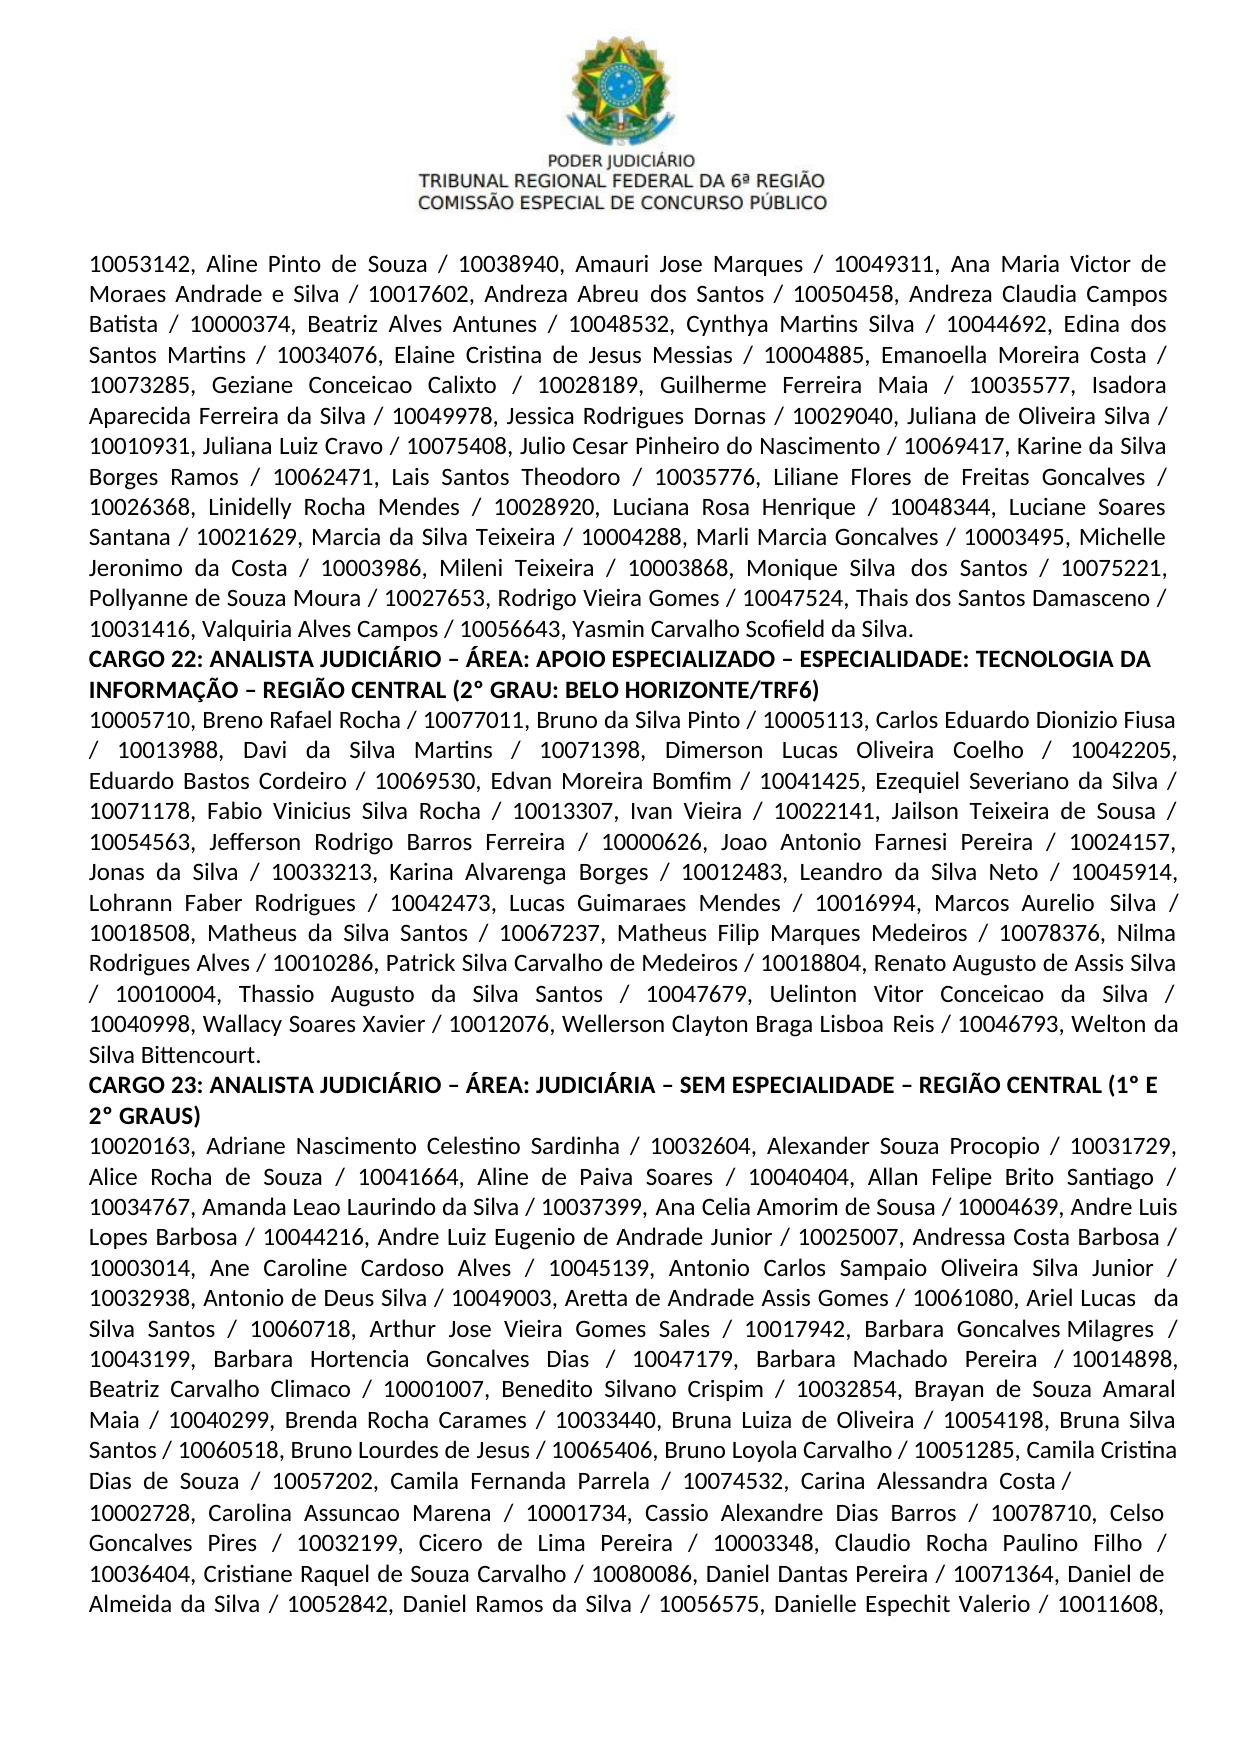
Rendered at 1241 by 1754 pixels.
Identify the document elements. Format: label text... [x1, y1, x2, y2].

text CARGO 23: ANALISTA JUDICIÁRIO – ÁREA: JUDICIÁRIA – SEM ESPECIALIDADE – REGIÃO CENTRAL (1º E 2º GRAUS) [89, 1069, 1178, 1130]
text 10005710, Breno Rafael Rocha / 10077011, Bruno da Silva Pinto / 10005113, Carlos Eduardo Dionizio Fiusa / 10013988, Davi da Silva Martins / 10071398, Dimerson Lucas Oliveira Coelho / 10042205, Eduardo Bastos Cordeiro / 10069530, Edvan Moreira Bomfim / 10041425, Ezequiel Severiano da Silva / 10071178, Fabio Vinicius Silva Rocha / 10013307, Ivan Vieira / 10022141, Jailson Teixeira de Sousa / 10054563, Jefferson Rodrigo Barros Ferreira / 10000626, Joao Antonio Farnesi Pereira / 10024157, Jonas da Silva / 10033213, Karina Alvarenga Borges / 10012483, Leandro da Silva Neto / 10045914, Lohrann Faber Rodrigues / 10042473, Lucas Guimaraes Mendes / 10016994, Marcos Aurelio Silva / 10018508, Matheus da Silva Santos / 10067237, Matheus Filip Marques Medeiros / 10078376, Nilma Rodrigues Alves / 10010286, Patrick Silva Carvalho de Medeiros / 10018804, Renato Augusto de Assis Silva / 10010004, Thassio Augusto da Silva Santos / 10047679, Uelinton Vitor Conceicao da Silva / 10040998, Wallacy Soares Xavier / 10012076, Wellerson Clayton Braga Lisboa Reis / 10046793, Welton da Silva Bittencourt. [89, 704, 1179, 1069]
text 10053142, Aline Pinto de Souza / 10038940, Amauri Jose Marques / 10049311, Ana Maria Victor de Moraes Andrade e Silva / 10017602, Andreza Abreu dos Santos / 10050458, Andreza Claudia Campos Batista / 10000374, Beatriz Alves Antunes / 10048532, Cynthya Martins Silva / 10044692, Edina dos Santos Martins / 10034076, Elaine Cristina de Jesus Messias / 10004885, Emanoella Moreira Costa / 10073285, Geziane Conceicao Calixto / 10028189, Guilherme Ferreira Maia / 10035577, Isadora Aparecida Ferreira da Silva / 10049978, Jessica Rodrigues Dornas / 10029040, Juliana de Oliveira Silva / 10010931, Juliana Luiz Cravo / 10075408, Julio Cesar Pinheiro do Nascimento / 10069417, Karine da Silva Borges Ramos / 10062471, Lais Santos Theodoro / 10035776, Liliane Flores de Freitas Goncalves / 10026368, Linidelly Rocha Mendes / 10028920, Luciana Rosa Henrique / 10048344, Luciane Soares Santana / 10021629, Marcia da Silva Teixeira / 10004288, Marli Marcia Goncalves / 10003495, Michelle Jeronimo da Costa / 10003986, Mileni Teixeira / 10003868, Monique Silva dos Santos / 10075221, Pollyanne de Souza Moura / 10027653, Rodrigo Vieira Gomes / 10047524, Thais dos Santos Damasceno / 10031416, Valquiria Alves Campos / 10056643, Yasmin Carvalho Scofield da Silva. [89, 248, 1168, 643]
picture [406, 0, 834, 225]
text 10002728, Carolina Assuncao Marena / 10001734, Cassio Alexandre Dias Barros / 10078710, Celso Goncalves Pires / 10032199, Cicero de Lima Pereira / 10003348, Claudio Rocha Paulino Filho / 10036404, Cristiane Raquel de Souza Carvalho / 10080086, Daniel Dantas Pereira / 10071364, Daniel de Almeida da Silva / 10052842, Daniel Ramos da Silva / 10056575, Danielle Espechit Valerio / 10011608, [89, 1497, 1166, 1619]
text 10020163, Adriane Nascimento Celestino Sardinha / 10032604, Alexander Souza Procopio / 10031729, Alice Rocha de Souza / 10041664, Aline de Paiva Soares / 10040404, Allan Felipe Brito Santiago / 10034767, Amanda Leao Laurindo da Silva / 10037399, Ana Celia Amorim de Sousa / 10004639, Andre Luis Lopes Barbosa / 10044216, Andre Luiz Eugenio de Andrade Junior / 10025007, Andressa Costa Barbosa / 10003014, Ane Caroline Cardoso Alves / 10045139, Antonio Carlos Sampaio Oliveira Silva Junior / 10032938, Antonio de Deus Silva / 10049003, Aretta de Andrade Assis Gomes / 10061080, Ariel Lucas da Silva Santos / 10060718, Arthur Jose Vieira Gomes Sales / 10017942, Barbara Goncalves Milagres / 10043199, Barbara Hortencia Goncalves Dias / 10047179, Barbara Machado Pereira / 10014898, Beatriz Carvalho Climaco / 10001007, Benedito Silvano Crispim / 10032854, Brayan de Souza Amaral Maia / 10040299, Brenda Rocha Carames / 10033440, Bruna Luiza de Oliveira / 10054198, Bruna Silva Santos / 10060518, Bruno Lourdes de Jesus / 10065406, Bruno Loyola Carvalho / 10051285, Camila Cristina Dias de Souza / 10057202, Camila Fernanda Parrela / 10074532, Carina Alessandra Costa / [89, 1130, 1178, 1495]
text CARGO 22: ANALISTA JUDICIÁRIO – ÁREA: APOIO ESPECIALIZADO – ESPECIALIDADE: TECNOLOGIA DA INFORMAÇÃO – REGIÃO CENTRAL (2º GRAU: BELO HORIZONTE/TRF6) [89, 643, 1177, 704]
